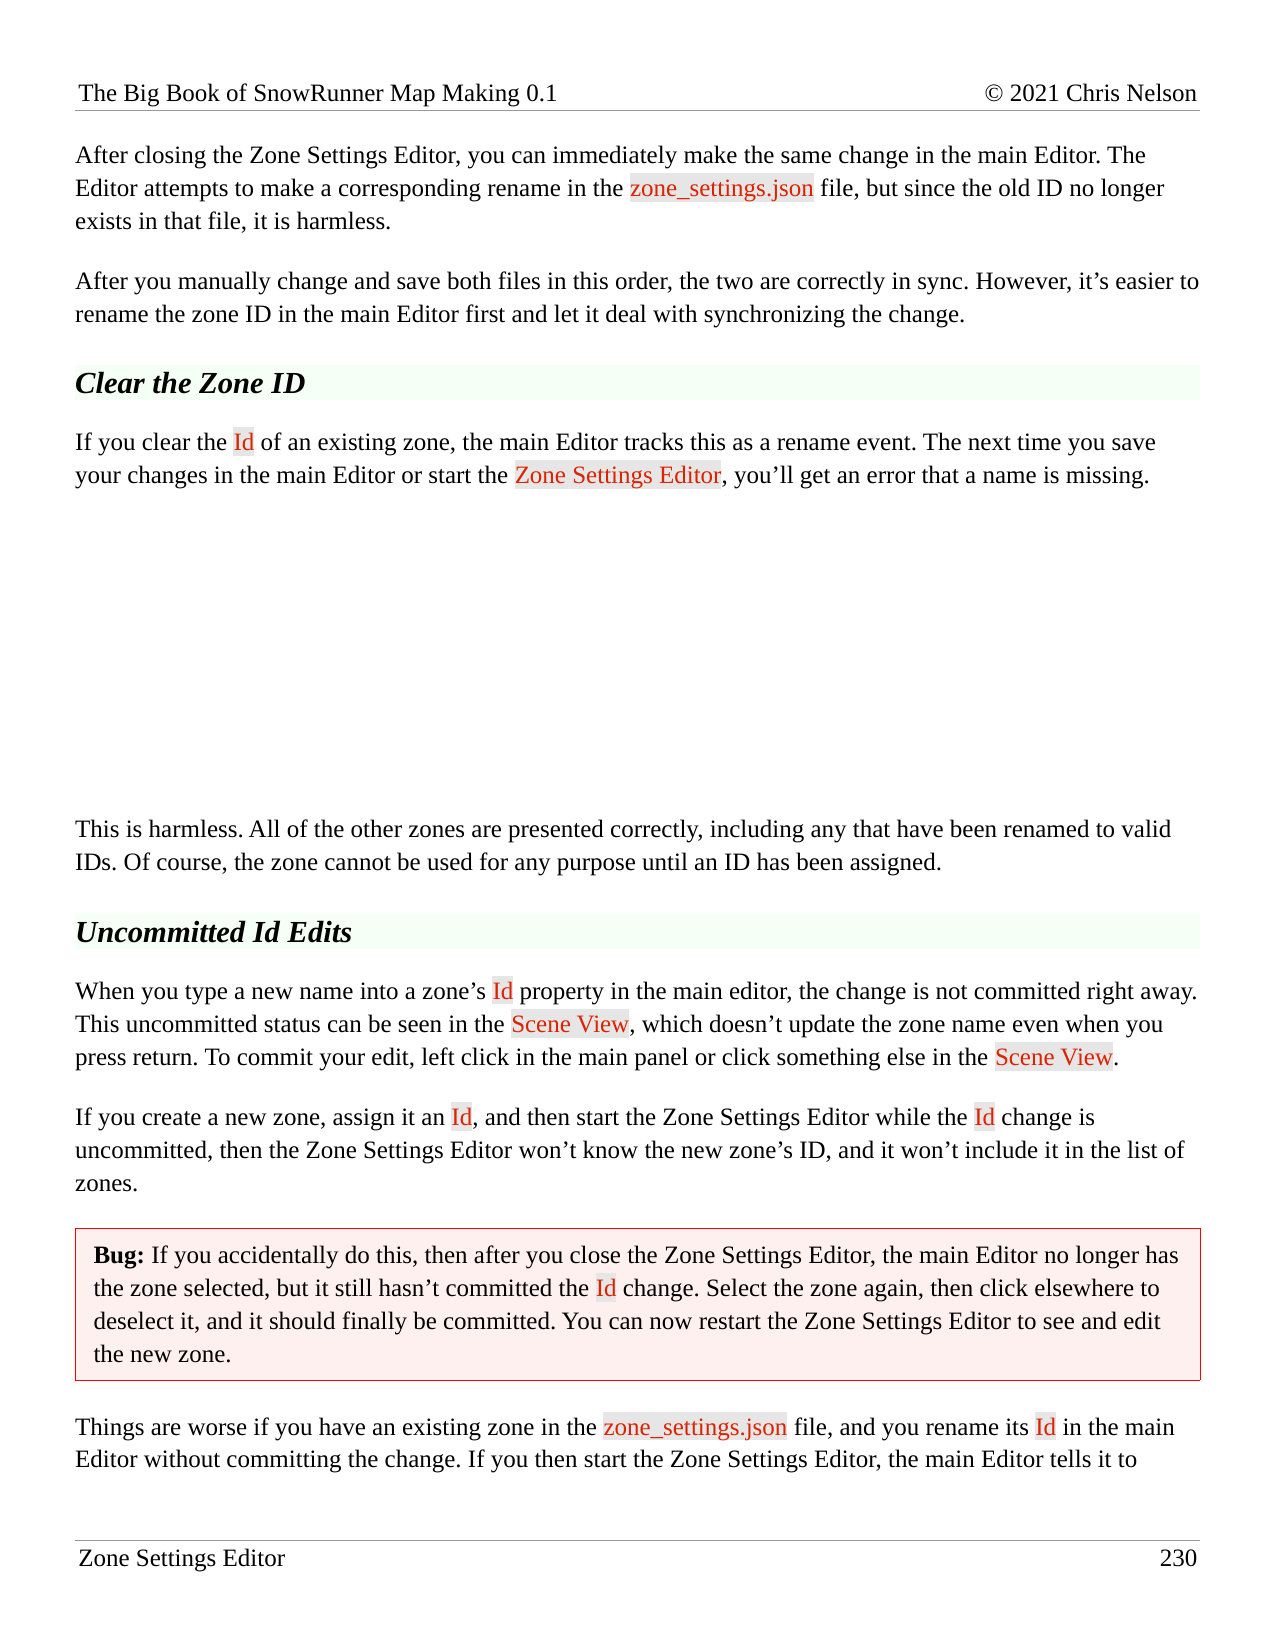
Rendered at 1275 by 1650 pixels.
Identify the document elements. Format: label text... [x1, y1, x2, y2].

text After closing the Zone Settings Editor, you can immediately make the same change in the main Editor. The Editor attempts to make a corresponding rename in the zone_settings.json file, but since the old ID no longer exists in that file, it is harmless. [75, 140, 1200, 235]
text Things are worse if you have an existing zone in the zone_settings.json file, and you rename its Id in the main Editor without committing the change. If you then start the Zone Settings Editor, the main Editor tells it to [75, 1412, 1200, 1473]
text This is harmless. All of the other zones are presented correctly, including any that have been renamed to valid IDs. Of course, the zone cannot be used for any purpose until an ID has been assigned. [75, 814, 1200, 876]
text If you clear the Id of an existing zone, the main Editor tracks this as a rename event. The next time you save your changes in the main Editor or start the Zone Settings Editor, you’ll get an error that a name is missing. [75, 427, 1200, 489]
text When you type a new name into a zone’s Id property in the main editor, the change is not committed right away. This uncommitted status can be seen in the Scene View, which doesn’t update the zone name even when you press return. To commit your edit, left click in the main panel or click something else in the Scene View. [75, 976, 1200, 1071]
list If you accidentally do this, then after you close the Zone Settings Editor, the main Editor no longer has the zone selected, but it still hasn’t committed the Id change. Select the zone again, then click elsewhere to deselect it, and it should finally be committed. You can now restart the Zone Settings Editor to see and edit the new zone. [76, 1229, 1200, 1380]
subtitle Clear the Zone ID [75, 365, 1200, 400]
subtitle Uncommitted Id Edits [75, 913, 1200, 949]
text If you create a new zone, assign it an Id, and then start the Zone Settings Editor while the Id change is uncommitted, then the Zone Settings Editor won’t know the new zone’s ID, and it won’t include it in the list of zones. [75, 1102, 1200, 1197]
text After you manually change and save both files in this order, the two are correctly in sync. However, it’s easier to rename the zone ID in the main Editor first and let it deal with synchronizing the change. [75, 266, 1200, 328]
